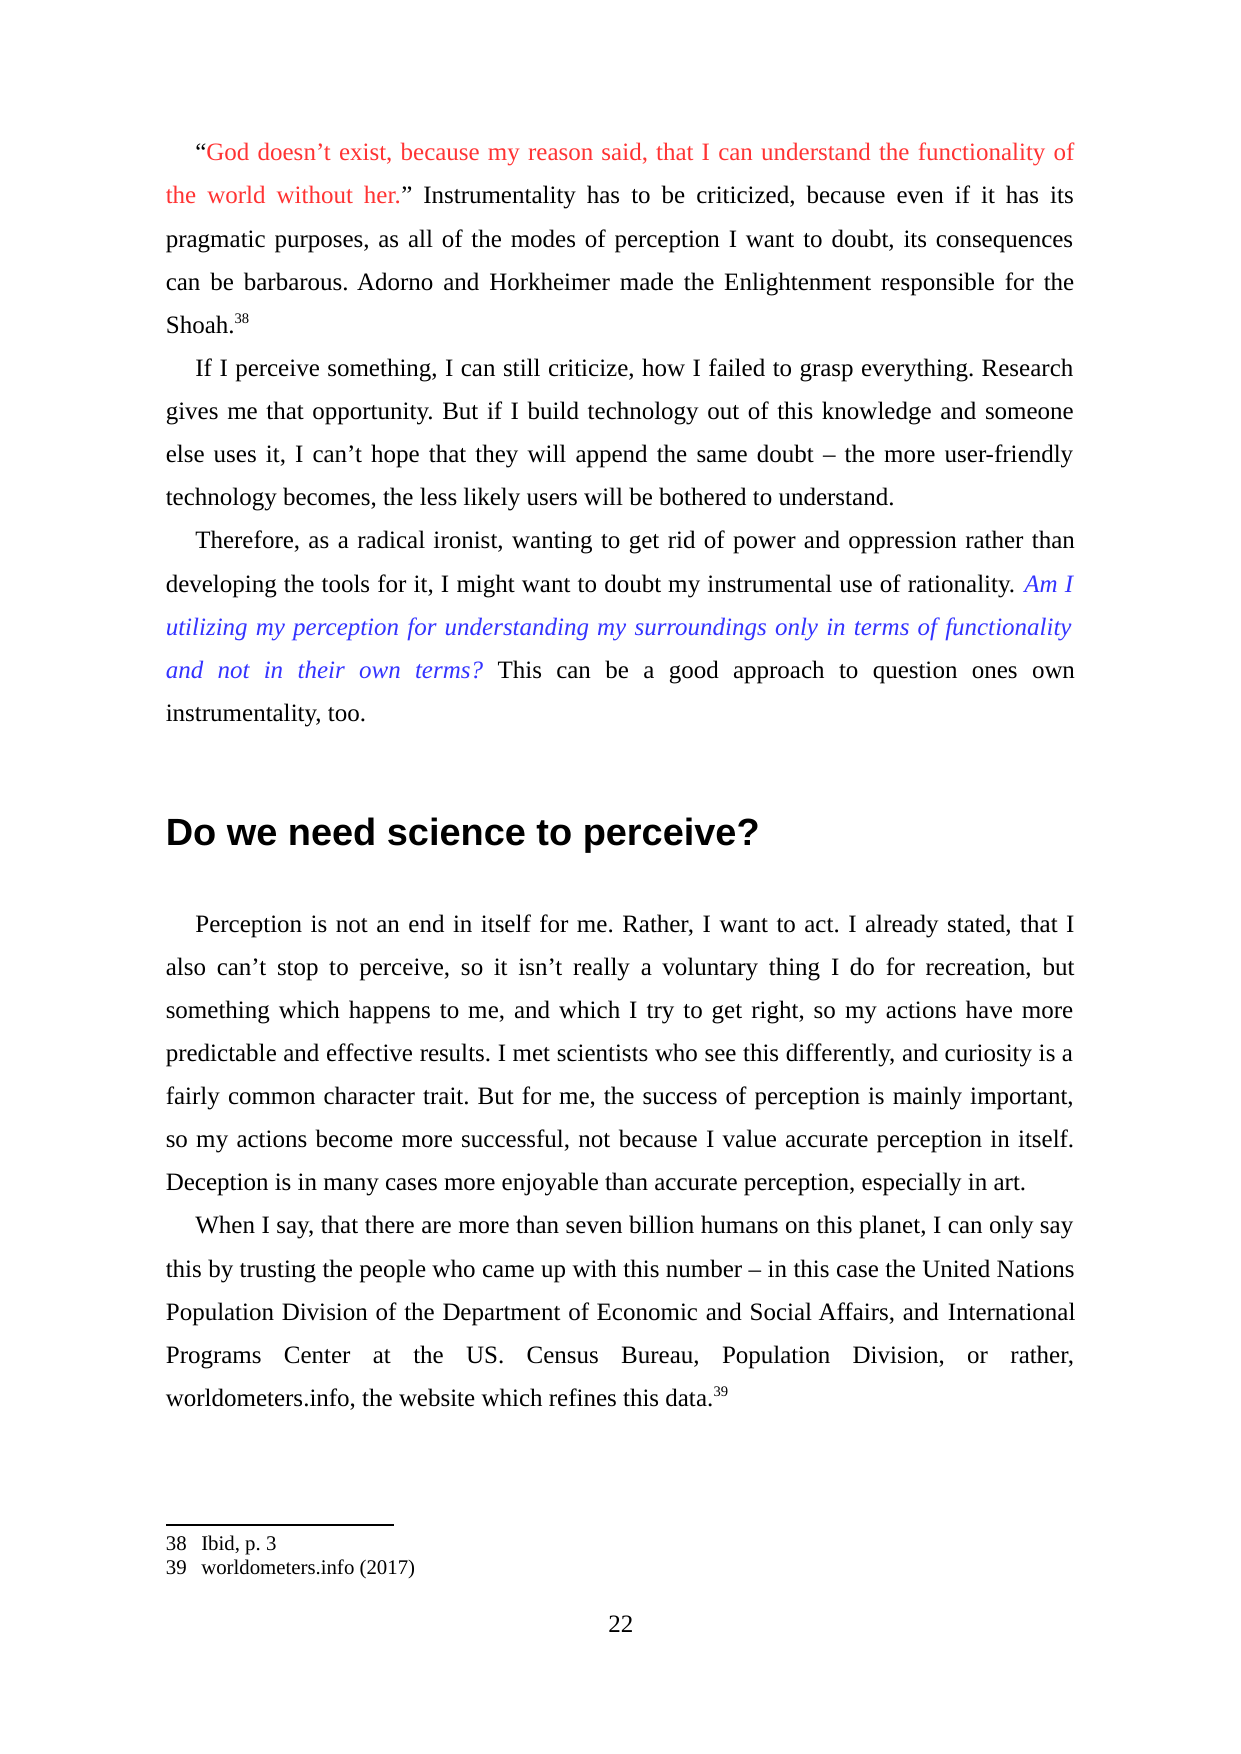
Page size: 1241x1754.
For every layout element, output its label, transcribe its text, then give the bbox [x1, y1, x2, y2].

text Ibid, p. 3 [166, 1531, 1075, 1555]
subtitle Do we need science to perceive? [166, 809, 1075, 853]
text When I say, that there are more than seven billion humans on this planet, I can only say this by trusting the people who came up with this number – in this case the United Nations Population Division of the Department of Economic and Social Affairs, and International Programs Center at the US. Census Bureau, Population Division, or rather, worldometers.info, the website which refines this data. [166, 1211, 1075, 1412]
text worldometers.info (2017) [166, 1555, 1075, 1579]
text “God doesn’t exist, because my reason said, that I can understand the functionality of the world without her.” Instrumentality has to be criticized, because even if it has its pragmatic purposes, as all of the modes of perception I want to doubt, its consequences can be barbarous. Adorno and Horkheimer made the Enlightenment responsible for the Shoah. [166, 137, 1075, 339]
text Therefore, as a radical ironist, wanting to get rid of power and oppression rather than developing the tools for it, I might want to doubt my instrumental use of rationality. Am I utilizing my perception for understanding my surroundings only in terms of functionality and not in their own terms? This can be a good approach to question ones own instrumentality, too. [166, 526, 1075, 727]
text Perception is not an end in itself for me. Rather, I want to act. I already stated, that I also can’t stop to perceive, so it isn’t really a voluntary thing I do for recreation, but something which happens to me, and which I try to get right, so my actions have more predictable and effective results. I met scientists who see this differently, and curiosity is a fairly common character trait. But for me, the success of perception is mainly important, so my actions become more successful, not because I value accurate perception in itself. Deception is in many cases more enjoyable than accurate perception, especially in art. [166, 909, 1075, 1196]
text If I perceive something, I can still criticize, how I failed to grasp everything. Research gives me that opportunity. But if I build technology out of this knowledge and someone else uses it, I can’t hope that they will append the same doubt – the more user-friendly technology becomes, the less likely users will be bothered to understand. [166, 353, 1075, 511]
